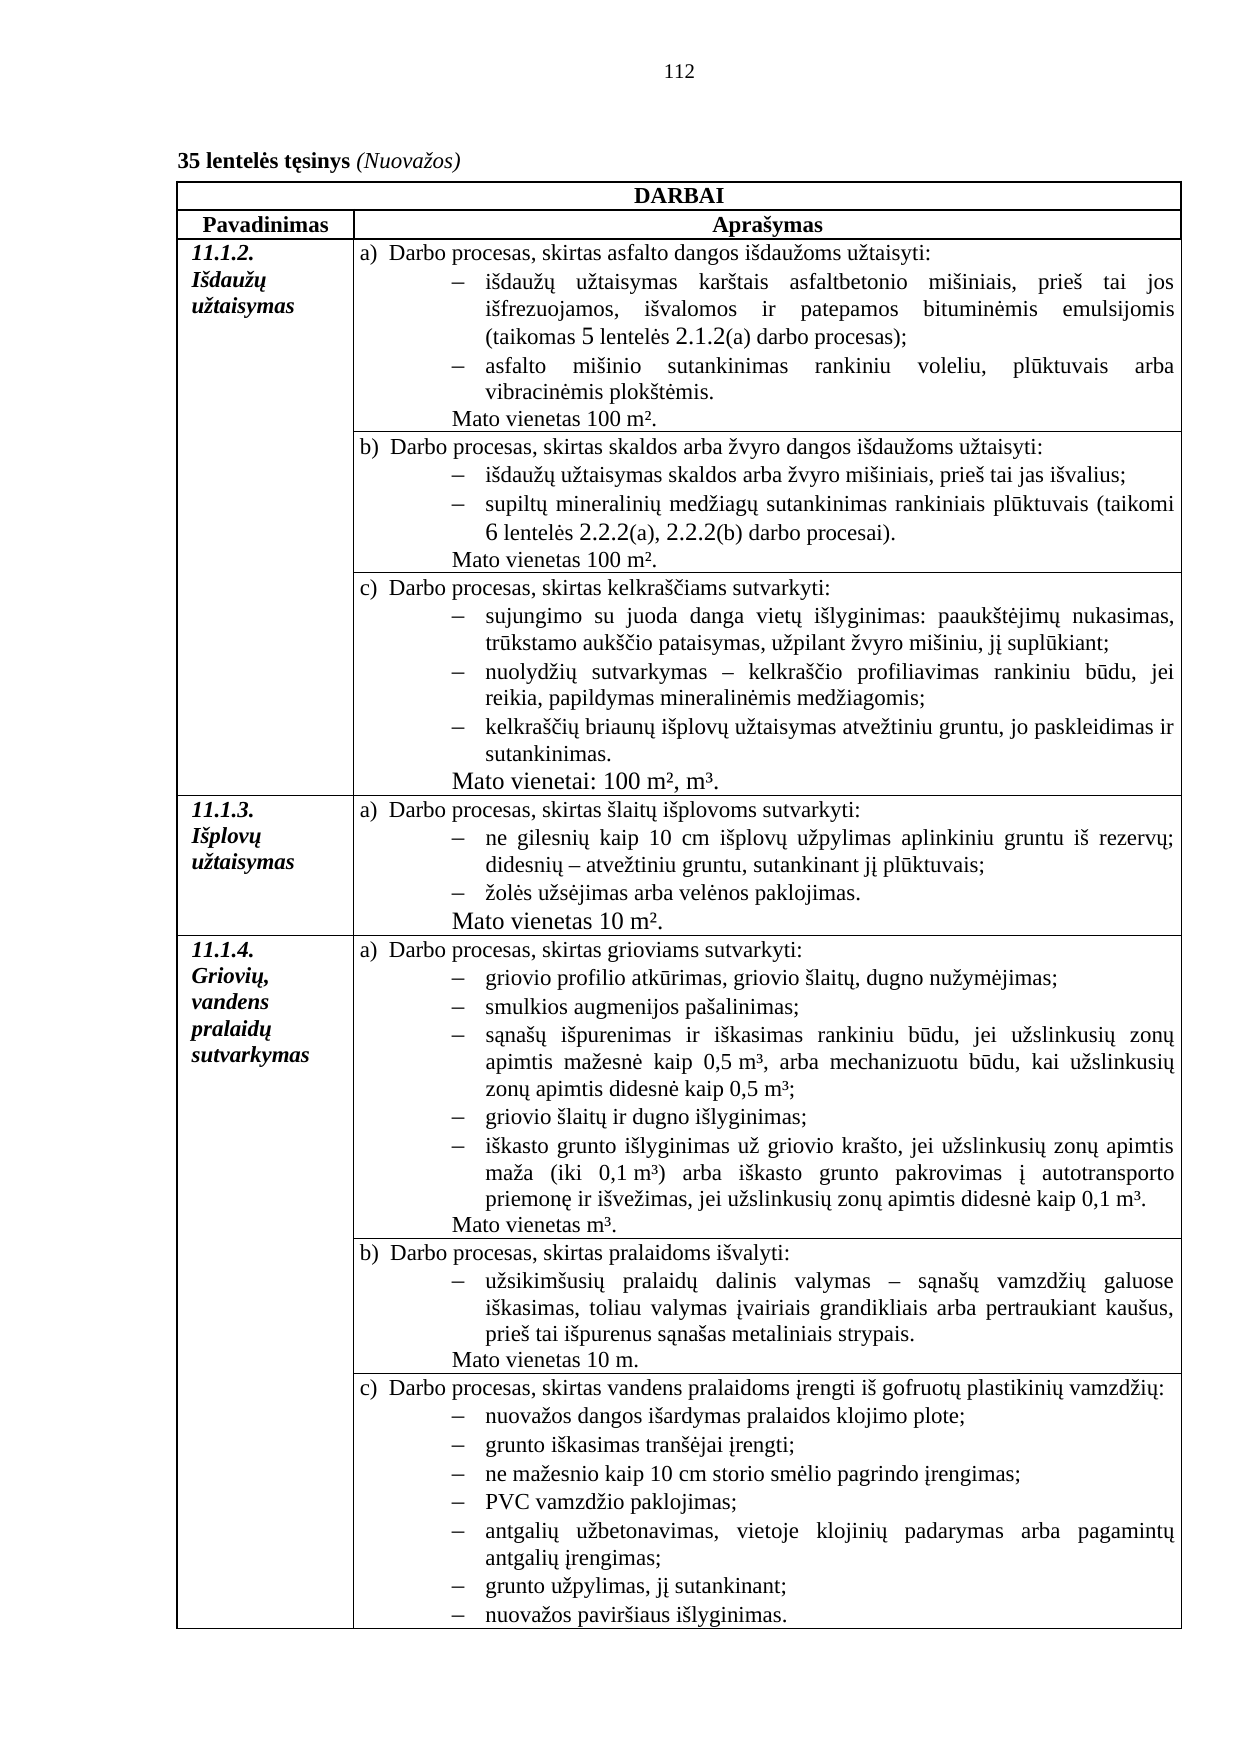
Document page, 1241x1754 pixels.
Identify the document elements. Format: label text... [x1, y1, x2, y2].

table_cell c) Darbo procesas, skirtas kelkraščiams sutvarkyti: – sujungimo su juoda danga vietų išlyginimas: paaukštėjimų nukasimas, trūkstamo aukščio pataisymas, užpilant žvyro mišiniu, jį suplūkiant; – nuolydžių sutvarkymas – kelkraščio profiliavimas rankiniu būdu, jei reikia, papildymas mineralinėmis medžiagomis; – kelkraščių briaunų išplovų užtaisymas atvežtiniu gruntu, jo paskleidimas ir sutankinimas. Mato vienetai: 100 m², m³. [354, 573, 1181, 795]
table_cell b) Darbo procesas, skirtas skaldos arba žvyro dangos išdaužoms užtaisyti: – išdaužų užtaisymas skaldos arba žvyro mišiniais, prieš tai jas išvalius; – supiltų mineralinių medžiagų sutankinimas rankiniais plūktuvais (taikomi 6 lentelės 2.2.2(a), 2.2.2(b) darbo procesai). Mato vienetas 100 m². [354, 432, 1181, 572]
table_cell c) Darbo procesas, skirtas vandens pralaidoms įrengti iš gofruotų plastikinių vamzdžių: – nuovažos dangos išardymas pralaidos klojimo plote; – grunto iškasimas tranšėjai įrengti; – ne mažesnio kaip 10 cm storio smėlio pagrindo įrengimas; – PVC vamzdžio paklojimas; – antgalių užbetonavimas, vietoje klojinių padarymas arba pagamintų antgalių įrengimas; – grunto užpylimas, jį sutankinant; – nuovažos paviršiaus išlyginimas. [354, 1374, 1181, 1628]
table_cell 11.1.3. Išplovų užtaisymas [178, 796, 353, 935]
table_cell Pavadinimas [178, 211, 353, 237]
table_cell b) Darbo procesas, skirtas pralaidoms išvalyti: – užsikimšusių pralaidų dalinis valymas – sąnašų vamzdžių galuose iškasimas, toliau valymas įvairiais grandikliais arba pertraukiant kaušus, prieš tai išpurenus sąnašas metaliniais strypais. Mato vienetas 10 m. [354, 1239, 1181, 1373]
text 35 lentelės tęsinys (Nuovažos) [177, 147, 1181, 173]
table_cell Aprašymas [355, 211, 1180, 237]
table_cell a) Darbo procesas, skirtas šlaitų išplovoms sutvarkyti: – ne gilesnių kaip 10 cm išplovų užpylimas aplinkiniu gruntu iš rezervų; didesnių – atvežtiniu gruntu, sutankinant jį plūktuvais; – žolės užsėjimas arba velėnos paklojimas. Mato vienetas 10 m². [354, 796, 1181, 935]
table_header DARBAI [178, 183, 1180, 209]
table_cell a) Darbo procesas, skirtas grioviams sutvarkyti: – griovio profilio atkūrimas, griovio šlaitų, dugno nužymėjimas; – smulkios augmenijos pašalinimas; – sąnašų išpurenimas ir iškasimas rankiniu būdu, jei užslinkusių zonų apimtis mažesnė kaip 0,5 m³, arba mechanizuotu būdu, kai užslinkusių zonų apimtis didesnė kaip 0,5 m³; – griovio šlaitų ir dugno išlyginimas; – iškasto grunto išlyginimas už griovio krašto, jei užslinkusių zonų apimtis maža (iki 0,1 m³) arba iškasto grunto pakrovimas į autotransporto priemonę ir išvežimas, jei užslinkusių zonų apimtis didesnė kaip 0,1 m³. Mato vienetas m³. [354, 936, 1181, 1238]
table_cell 11.1.2. Išdaužų užtaisymas [178, 240, 353, 795]
table_cell 11.1.4. Griovių, vandens pralaidų sutvarkymas [178, 936, 353, 1628]
table_cell a) Darbo procesas, skirtas asfalto dangos išdaužoms užtaisyti: – išdaužų užtaisymas karštais asfaltbetonio mišiniais, prieš tai jos išfrezuojamos, išvalomos ir patepamos bituminėmis emulsijomis (taikomas 5 lentelės 2.1.2(a) darbo procesas); – asfalto mišinio sutankinimas rankiniu voleliu, plūktuvais arba vibracinėmis plokštėmis. Mato vienetas 100 m². [354, 240, 1181, 431]
